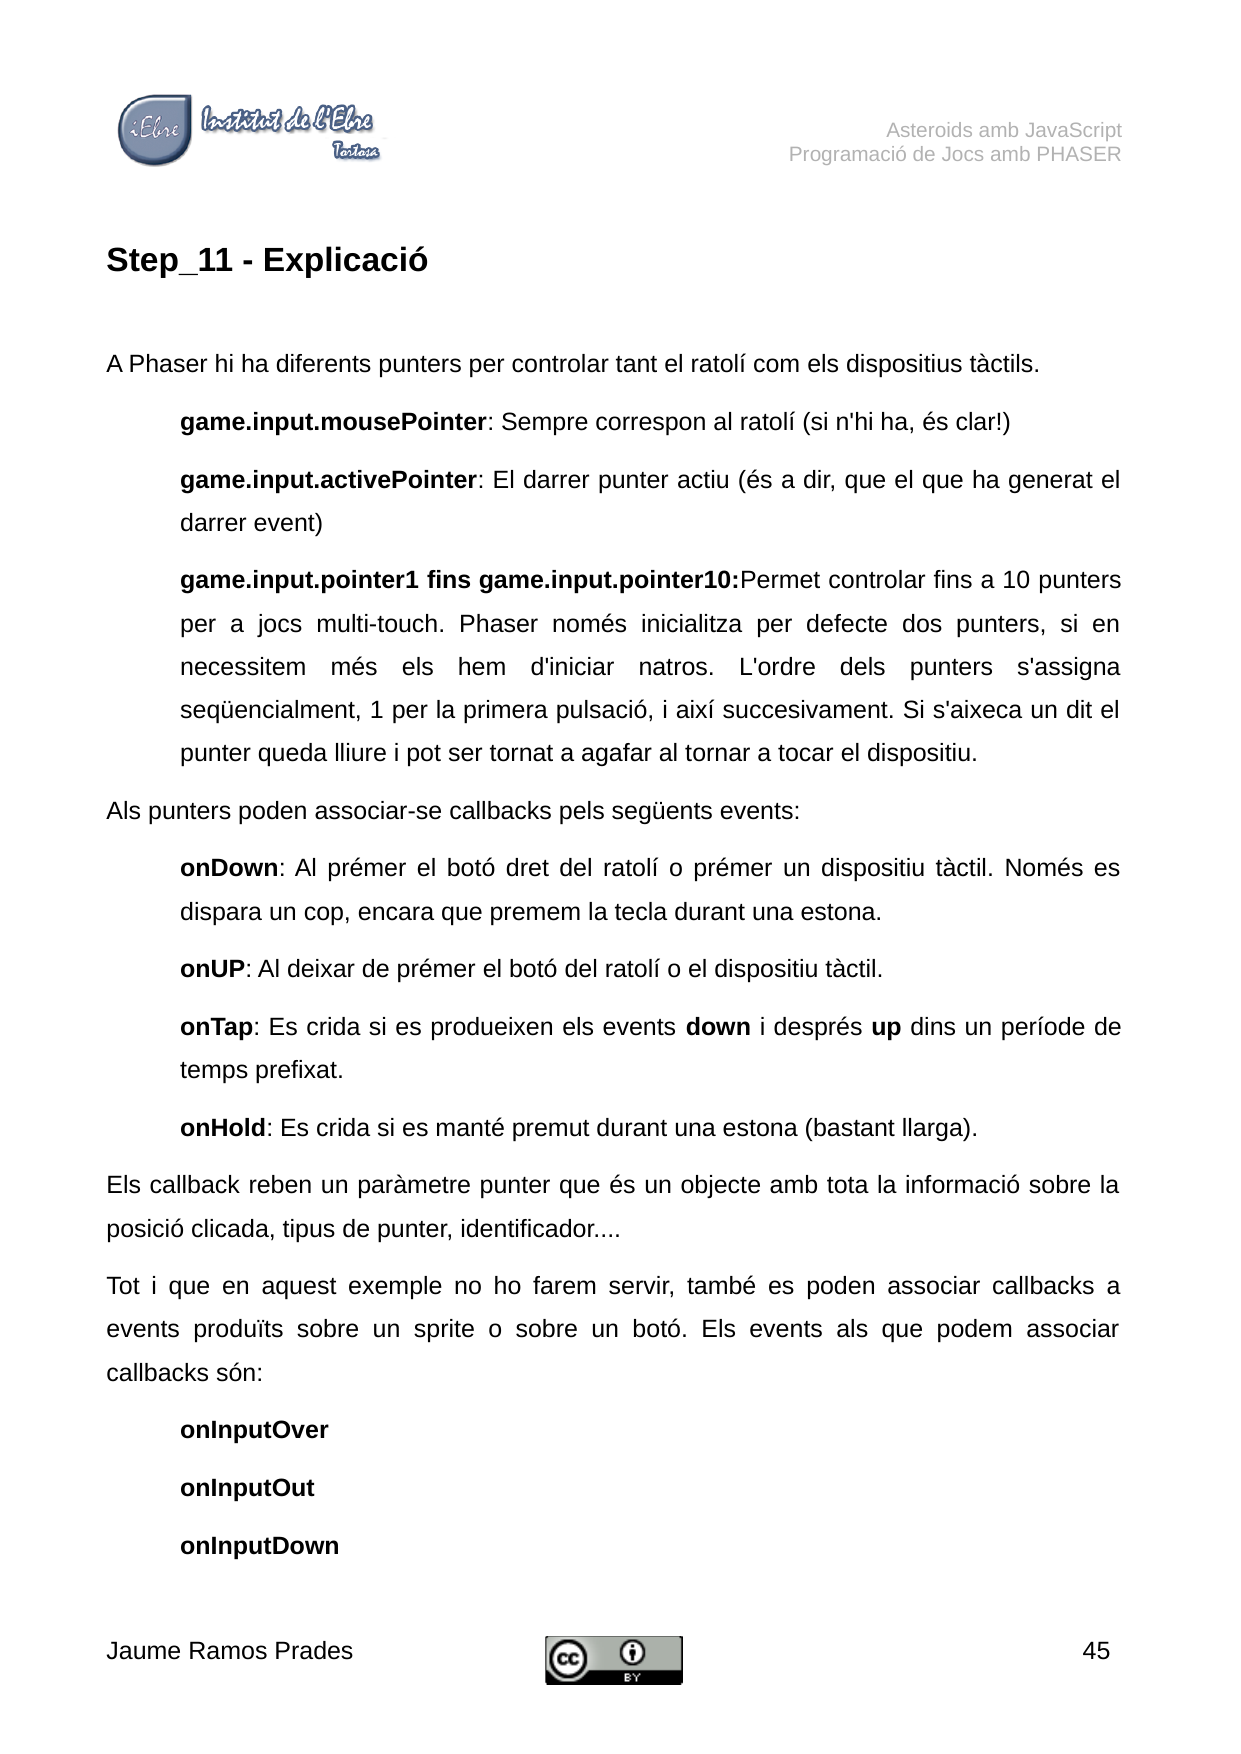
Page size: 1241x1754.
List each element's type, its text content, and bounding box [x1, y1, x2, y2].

picture [106, 79, 397, 181]
list game.input.pointer1 fins game.input.pointer10:Permet controlar fins a 10 punters per a jocs multi-touch. Phaser només inicialitza per defecte dos punters, si en necessitem més els hem d'iniciar natros. L'ordre dels punters s'assigna seqüencialment, 1 per la primera pulsació, i així succesivament. Si s'aixeca un dit el punter queda lliure i pot ser tornat a agafar al tornar a tocar el dispositiu. [106, 565, 1122, 767]
text Els callback reben un paràmetre punter que és un objecte amb tota la informació sobre la posició clicada, tipus de punter, identificador.... [106, 1170, 1122, 1242]
text Tot i que en aquest exemple no ho farem servir, també es poden associar callbacks a events produïts sobre un sprite o sobre un botó. Els events als que podem associar callbacks són: [106, 1271, 1122, 1386]
list onUP: Al deixar de prémer el botó del ratolí o el dispositiu tàctil. [106, 954, 1122, 983]
list onHold: Es crida si es manté premut durant una estona (bastant llarga). [106, 1113, 1122, 1141]
list onInputOver [106, 1415, 1122, 1444]
list game.input.mousePointer: Sempre correspon al ratolí (si n'hi ha, és clar!) [106, 407, 1122, 436]
list onDown: Al prémer el botó dret del ratolí o prémer un dispositiu tàctil. Només es dispara un cop, encara que premem la tecla durant una estona. [106, 853, 1122, 925]
list game.input.activePointer: El darrer punter actiu (és a dir, que el que ha generat el darrer event) [106, 464, 1122, 536]
picture [545, 1636, 683, 1685]
text A Phaser hi ha diferents punters per controlar tant el ratolí com els dispositius tàctils. [106, 349, 1122, 378]
list onTap: Es crida si es produeixen els events down i després up dins un període de temps prefixat. [106, 1012, 1122, 1084]
list onInputOut [106, 1473, 1122, 1502]
list onInputDown [106, 1531, 1122, 1559]
text Als punters poden associar-se callbacks pels següents events: [106, 796, 1122, 824]
subtitle Step_11 - Explicació [106, 240, 1122, 279]
